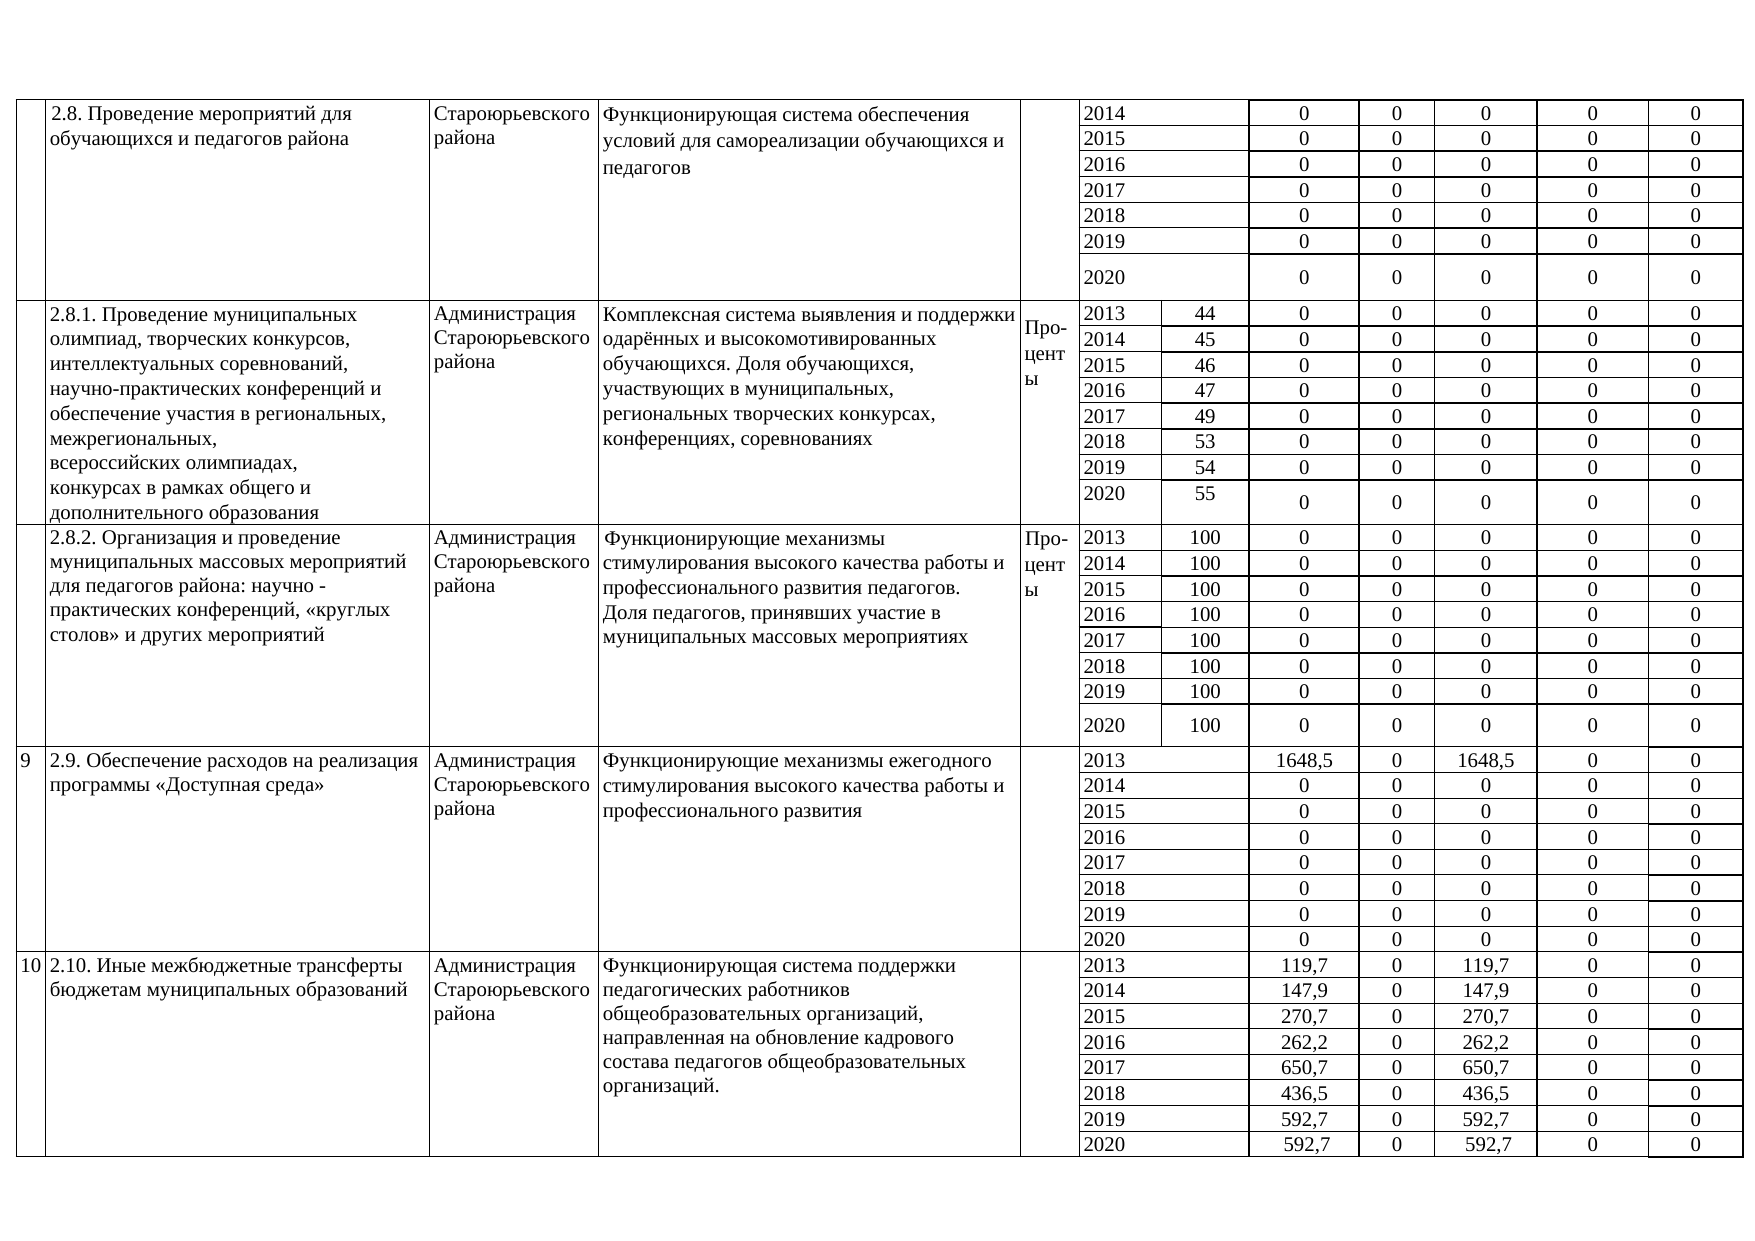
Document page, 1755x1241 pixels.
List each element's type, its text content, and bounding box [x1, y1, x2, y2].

table_cell 592,7 [1250, 1106, 1358, 1131]
table_cell 2018 [1080, 1080, 1248, 1105]
table_cell [1744, 849, 1754, 874]
table_cell 0 [1250, 126, 1358, 150]
table_cell 0 [1538, 602, 1648, 626]
table_cell 0 [1538, 577, 1648, 601]
table_cell 0 [1250, 525, 1358, 549]
table_cell 0 [1360, 799, 1434, 823]
table_cell [1744, 1131, 1754, 1156]
table_cell 270,7 [1435, 1004, 1536, 1028]
table_cell 0 [1250, 799, 1358, 823]
table_cell [1744, 150, 1754, 176]
table_cell 650,7 [1435, 1055, 1536, 1079]
table_cell 0 [1538, 229, 1648, 253]
table_cell 10 [17, 952, 45, 1156]
table_cell 0 [1360, 481, 1434, 524]
table_cell 2018 [1080, 875, 1248, 900]
table_cell 0 [1538, 824, 1648, 849]
table_cell 0 [1360, 628, 1434, 652]
table_cell 119,7 [1435, 952, 1536, 977]
table_cell 0 [1250, 301, 1358, 325]
table_cell [1744, 227, 1754, 253]
table_cell 0 [1649, 1081, 1742, 1105]
table_cell [1744, 1054, 1754, 1079]
table_cell 0 [1360, 602, 1434, 626]
table_cell 0 [1250, 773, 1358, 797]
table_cell 0 [1649, 353, 1742, 377]
table_cell 0 [1649, 577, 1742, 601]
table_cell Функционирующие механизмы ежегодного стимулирования высокого качества работы и профессионального развития [599, 747, 1020, 951]
table_cell 2019 [1080, 679, 1161, 703]
table_cell 0 [1435, 353, 1536, 377]
table_cell 0 [1538, 203, 1648, 227]
table_cell 0 [1435, 229, 1536, 253]
table_cell 0 [1649, 1107, 1742, 1131]
table_cell 0 [1649, 902, 1742, 926]
table_cell Про­центы [1021, 301, 1079, 524]
table_cell 0 [1538, 301, 1648, 325]
table_cell [17, 525, 45, 746]
table_cell 0 [1538, 927, 1648, 951]
table_cell Функционирующая система обеспечения условий для самореализации обучающихся и педагогов [599, 100, 1020, 300]
table_cell 0 [1649, 1030, 1742, 1054]
table_cell 0 [1435, 203, 1536, 227]
table_cell [1744, 746, 1754, 772]
table_cell 0 [1360, 378, 1434, 402]
table_cell 0 [1538, 378, 1648, 402]
table_cell 0 [1649, 654, 1742, 678]
table_cell 0 [1360, 679, 1434, 703]
table_cell 0 [1649, 404, 1742, 428]
table_cell 100 [1162, 628, 1248, 652]
table_cell 436,5 [1250, 1080, 1358, 1105]
table_cell 2019 [1080, 901, 1248, 926]
table_cell 0 [1435, 301, 1536, 325]
table_cell 0 [1649, 1004, 1742, 1028]
table_cell [17, 301, 45, 524]
table_cell 0 [1435, 255, 1536, 300]
table_cell 0 [1538, 1132, 1648, 1156]
table_cell 44 [1162, 301, 1248, 325]
table_cell 54 [1162, 455, 1248, 479]
table_cell 0 [1435, 824, 1536, 849]
table_cell 2014 [1080, 773, 1248, 797]
table_cell 0 [1360, 126, 1434, 150]
table_cell 0 [1435, 850, 1536, 874]
table_cell [1744, 652, 1754, 678]
table_cell 0 [1360, 203, 1434, 227]
table_cell 2017 [1080, 177, 1248, 202]
table_cell 0 [1435, 455, 1536, 479]
table_cell 2020 [1080, 704, 1161, 746]
table_cell 2020 [1080, 927, 1248, 951]
table_cell 0 [1360, 101, 1434, 125]
table_cell 0 [1538, 1029, 1648, 1054]
table_cell 119,7 [1250, 952, 1358, 977]
table_cell 0 [1538, 525, 1648, 549]
table_cell [1744, 575, 1754, 601]
table_cell 0 [1360, 577, 1434, 601]
table_cell 0 [1435, 404, 1536, 428]
table_cell 0 [1360, 152, 1434, 176]
table_cell [1744, 300, 1754, 325]
table_cell [1744, 874, 1754, 900]
table_cell 0 [1538, 455, 1648, 479]
table_cell 1648,5 [1250, 747, 1358, 772]
table_cell 53 [1162, 430, 1248, 453]
table_cell 55 [1162, 481, 1248, 524]
table_cell 0 [1649, 799, 1742, 823]
table_cell 147,9 [1435, 978, 1536, 1002]
table_cell [1744, 524, 1754, 549]
table_cell 2014 [1080, 100, 1248, 125]
table_cell 0 [1649, 773, 1742, 797]
table_cell 0 [1538, 901, 1648, 926]
table_cell 0 [1435, 378, 1536, 402]
table_cell 0 [1250, 654, 1358, 678]
table_cell [1744, 402, 1754, 428]
table_cell [1744, 703, 1754, 746]
table_cell 2014 [1080, 326, 1161, 351]
table_cell 0 [1360, 551, 1434, 575]
table_cell 47 [1162, 378, 1248, 402]
table_cell 0 [1435, 901, 1536, 926]
table_cell 0 [1360, 654, 1434, 678]
table_cell 0 [1435, 799, 1536, 823]
table_cell [1744, 550, 1754, 575]
table_cell 2016 [1080, 824, 1248, 849]
table_cell 592,7 [1250, 1132, 1358, 1156]
table_cell [1021, 952, 1079, 1156]
table_cell 0 [1250, 229, 1358, 253]
table_cell 100 [1162, 705, 1248, 746]
table_cell 0 [1250, 577, 1358, 601]
table_cell 0 [1250, 455, 1358, 479]
table_cell 0 [1538, 773, 1648, 797]
table_cell 2016 [1080, 378, 1161, 402]
table_cell 0 [1538, 679, 1648, 703]
table_cell 2.10. Иные межбюджетные трансферты бюджетам муниципальных образований [46, 952, 429, 1156]
table_cell [1744, 1028, 1754, 1054]
table_cell 0 [1538, 430, 1648, 453]
table_cell 0 [1649, 525, 1742, 549]
table_cell 0 [1649, 455, 1742, 479]
table_cell 0 [1649, 551, 1742, 575]
table_cell 100 [1162, 654, 1248, 678]
table_cell 0 [1250, 551, 1358, 575]
table_cell 262,2 [1435, 1029, 1536, 1054]
table_cell [1744, 626, 1754, 652]
table_cell 0 [1360, 1004, 1434, 1028]
table_cell [1744, 99, 1754, 125]
table_cell 2017 [1080, 1055, 1248, 1079]
table_cell 147,9 [1250, 978, 1358, 1002]
table_cell 0 [1649, 927, 1742, 951]
table_cell 0 [1538, 1004, 1648, 1028]
table_cell 2016 [1080, 602, 1161, 626]
table_cell [1744, 772, 1754, 797]
table_cell 0 [1360, 927, 1434, 951]
table_cell 0 [1538, 654, 1648, 678]
table_cell 0 [1538, 875, 1648, 900]
table_cell [1744, 977, 1754, 1002]
table_cell 2020 [1080, 480, 1161, 524]
table_cell 0 [1538, 799, 1648, 823]
table_cell 0 [1250, 430, 1358, 453]
table_cell 2018 [1080, 653, 1161, 678]
table_cell Староюрьевского района [430, 100, 598, 300]
table_cell Функционирующие механизмы стимулирования высокого качества работы и профессионального развития педагогов. Доля педагогов, принявших участие в муниципальных массовых мероприятиях [599, 525, 1020, 746]
table_cell 0 [1435, 525, 1536, 549]
table_cell 0 [1360, 747, 1434, 772]
table_cell 0 [1538, 101, 1648, 125]
table_cell 0 [1538, 705, 1648, 746]
table_cell 262,2 [1250, 1029, 1358, 1054]
table_cell 0 [1360, 430, 1434, 453]
table_cell 100 [1162, 525, 1248, 549]
table_cell 1648,5 [1435, 747, 1536, 772]
table_cell 0 [1250, 824, 1358, 849]
table_cell 0 [1250, 875, 1358, 900]
table_cell 0 [1360, 1106, 1434, 1131]
table_cell 0 [1538, 1055, 1648, 1079]
table_cell 0 [1435, 602, 1536, 626]
table_cell [1744, 428, 1754, 453]
table_cell [1744, 176, 1754, 202]
table_cell 0 [1360, 1029, 1434, 1054]
table_cell 0 [1538, 353, 1648, 377]
table_cell 0 [1649, 255, 1742, 300]
table_cell 0 [1360, 1132, 1434, 1156]
table_cell [1744, 823, 1754, 849]
table_cell 0 [1250, 850, 1358, 874]
table_cell 0 [1649, 203, 1742, 227]
table_cell 592,7 [1435, 1132, 1536, 1156]
table_cell 0 [1435, 178, 1536, 202]
table_cell 0 [1250, 255, 1358, 300]
table_cell Администрация Староюрьевского района [430, 952, 598, 1156]
table_cell [1744, 601, 1754, 626]
table_cell 0 [1649, 850, 1742, 874]
table_cell 2017 [1080, 403, 1161, 428]
table_cell 2020 [1080, 254, 1248, 300]
table_cell 0 [1649, 229, 1742, 253]
table_cell 270,7 [1250, 1004, 1358, 1028]
table_cell 2018 [1080, 429, 1161, 453]
table_cell 0 [1435, 927, 1536, 951]
table_cell 0 [1538, 152, 1648, 176]
table_cell 0 [1538, 178, 1648, 202]
table_cell 2013 [1080, 525, 1161, 549]
table_cell [1744, 1003, 1754, 1028]
table_cell [1744, 798, 1754, 823]
table_cell 0 [1250, 404, 1358, 428]
table_cell 2015 [1080, 1004, 1248, 1028]
table_cell 0 [1360, 404, 1434, 428]
table_cell 2018 [1080, 203, 1248, 227]
table_cell 0 [1360, 875, 1434, 900]
table_cell 2014 [1080, 551, 1161, 575]
table_cell 0 [1649, 876, 1742, 900]
table_cell 0 [1435, 773, 1536, 797]
table_cell [1744, 454, 1754, 479]
table_cell 2.8. Проведение мероприятий для обучающихся и педагогов района [46, 100, 429, 300]
table_cell 0 [1250, 602, 1358, 626]
table_cell [1744, 479, 1754, 524]
table_cell 0 [1435, 875, 1536, 900]
table_cell Функционирующая система поддержки педагогических работников общеобразовательных организаций, направленная на обновление кадрового состава педагогов общеобразовательных организаций. [599, 952, 1020, 1156]
table_cell 0 [1649, 301, 1742, 325]
table_cell [1744, 202, 1754, 227]
table_cell [1744, 1105, 1754, 1131]
table_cell 0 [1538, 327, 1648, 351]
table_cell 0 [1538, 1080, 1648, 1105]
table_cell 0 [1538, 1106, 1648, 1131]
table_cell 0 [1649, 602, 1742, 626]
table_cell 0 [1250, 327, 1358, 351]
table_cell 0 [1649, 327, 1742, 351]
table_cell 100 [1162, 577, 1248, 601]
table_cell 0 [1360, 850, 1434, 874]
table_cell 0 [1538, 952, 1648, 977]
table_cell [1744, 900, 1754, 926]
table_cell 0 [1538, 404, 1648, 428]
table_cell 0 [1360, 1055, 1434, 1079]
table_cell 2016 [1080, 1029, 1248, 1054]
table_cell 0 [1360, 229, 1434, 253]
table_cell 2.9. Обеспечение расходов на реализация программы «Доступная среда» [46, 747, 429, 951]
table_cell 100 [1162, 602, 1248, 626]
table_cell 2020 [1080, 1132, 1248, 1156]
table_cell 2.8.2. Организация и проведение муниципальных массовых мероприятий для педагогов района: научно -практических конференций, «круглых столов» и других мероприятий [46, 525, 429, 746]
table_cell 0 [1250, 378, 1358, 402]
table_cell [1021, 100, 1079, 300]
table_cell 0 [1360, 353, 1434, 377]
table_cell 0 [1435, 551, 1536, 575]
table_cell 0 [1538, 850, 1648, 874]
table_cell 0 [1649, 825, 1742, 849]
table_cell 0 [1360, 255, 1434, 300]
table_cell 0 [1360, 1080, 1434, 1105]
table_cell 2015 [1080, 126, 1248, 150]
table_cell 0 [1538, 255, 1648, 300]
table_cell 0 [1435, 654, 1536, 678]
table_cell 0 [1250, 901, 1358, 926]
table_cell 0 [1250, 628, 1358, 652]
table_cell 0 [1649, 126, 1742, 150]
table_cell 0 [1360, 901, 1434, 926]
table_cell 0 [1250, 101, 1358, 125]
table_cell 0 [1649, 481, 1742, 524]
table_cell 2019 [1080, 455, 1161, 479]
table_cell 100 [1162, 551, 1248, 575]
table_cell [1744, 253, 1754, 300]
table_cell 0 [1250, 705, 1358, 746]
table_cell 2015 [1080, 352, 1161, 377]
table_cell Администрация Староюрьевского района [430, 301, 598, 524]
table_cell 2014 [1080, 978, 1248, 1002]
table_cell 0 [1649, 679, 1742, 703]
table_cell [1744, 926, 1754, 951]
table_cell 0 [1649, 953, 1742, 977]
table_cell 2013 [1080, 301, 1161, 325]
table_cell 0 [1360, 525, 1434, 549]
table_cell [1744, 125, 1754, 150]
table_cell 2019 [1080, 1106, 1248, 1131]
table_cell 0 [1435, 152, 1536, 176]
table_cell 0 [1649, 378, 1742, 402]
table_cell [1744, 325, 1754, 351]
table_cell 0 [1435, 577, 1536, 601]
table_cell 0 [1435, 430, 1536, 453]
table_cell 9 [17, 747, 45, 951]
table_cell 0 [1250, 353, 1358, 377]
table_cell 650,7 [1250, 1055, 1358, 1079]
table_cell 100 [1162, 679, 1248, 703]
table_cell 0 [1250, 152, 1358, 176]
table_cell 0 [1360, 327, 1434, 351]
table_cell 0 [1649, 1055, 1742, 1079]
table_cell 0 [1435, 327, 1536, 351]
table_cell 0 [1360, 705, 1434, 746]
table_cell 0 [1538, 978, 1648, 1002]
table_cell 0 [1538, 126, 1648, 150]
table_cell 0 [1250, 481, 1358, 524]
table_cell 2015 [1080, 576, 1161, 601]
table_cell 0 [1649, 748, 1742, 772]
table_cell 0 [1649, 101, 1742, 125]
table_cell 0 [1435, 628, 1536, 652]
table_cell 2017 [1080, 850, 1248, 874]
table_cell 0 [1538, 747, 1648, 772]
table_cell 0 [1250, 927, 1358, 951]
table_cell 0 [1360, 301, 1434, 325]
table_cell 0 [1649, 152, 1742, 176]
table_cell 0 [1649, 1132, 1742, 1156]
table_cell 0 [1649, 705, 1742, 746]
table_cell 49 [1162, 404, 1248, 428]
table_cell 2015 [1080, 799, 1248, 823]
table_cell 2013 [1080, 747, 1248, 772]
table_cell [1744, 351, 1754, 377]
table_cell 2016 [1080, 151, 1248, 176]
table_cell 0 [1538, 481, 1648, 524]
table_cell 46 [1162, 353, 1248, 377]
table_cell [1744, 678, 1754, 703]
table_cell 0 [1435, 679, 1536, 703]
table_cell [1021, 747, 1079, 951]
table_cell Про­центы [1021, 525, 1079, 746]
table_cell 0 [1538, 551, 1648, 575]
table_cell 0 [1360, 178, 1434, 202]
table_cell 0 [1360, 824, 1434, 849]
table_cell 0 [1360, 978, 1434, 1002]
table_cell 0 [1250, 679, 1358, 703]
table_cell 2017 [1080, 628, 1161, 652]
table_cell 592,7 [1435, 1106, 1536, 1131]
table_cell 45 [1162, 327, 1248, 351]
table_cell [1744, 1079, 1754, 1105]
table_cell 0 [1538, 628, 1648, 652]
table_cell [17, 100, 45, 300]
table_cell 0 [1360, 773, 1434, 797]
table_cell 0 [1649, 178, 1742, 202]
table_cell 0 [1435, 705, 1536, 746]
table_cell Администрация Староюрьевского района [430, 747, 598, 951]
table_cell Администрация Староюрьевского района [430, 525, 598, 746]
table_cell 0 [1435, 101, 1536, 125]
table_cell [1744, 377, 1754, 402]
table_cell 0 [1649, 978, 1742, 1002]
table_cell 0 [1435, 126, 1536, 150]
table_cell 0 [1649, 430, 1742, 453]
table_cell Комплексная система выявления и поддержки одарённых и высокомотивированных обучающихся. Доля обучающихся, участвующих в муниципальных, региональных творческих конкурсах, конференциях, соревнованиях [599, 301, 1020, 524]
table_cell 2.8.1. Проведение муниципальных олимпиад, творческих конкурсов, интеллектуальных соревнований, научно-практических конференций и обеспечение участия в региональных, межрегиональных, всероссийских олимпиадах, конкурсах в рамках общего и дополнительного образования [46, 301, 429, 524]
table_cell 0 [1435, 481, 1536, 524]
table_cell 0 [1649, 628, 1742, 652]
table_cell 0 [1250, 203, 1358, 227]
table_cell 0 [1360, 952, 1434, 977]
table_cell 0 [1360, 455, 1434, 479]
table_cell 0 [1250, 178, 1358, 202]
table_cell 2019 [1080, 228, 1248, 253]
table_cell 436,5 [1435, 1080, 1536, 1105]
table_cell 2013 [1080, 952, 1248, 977]
table_cell [1744, 951, 1754, 977]
